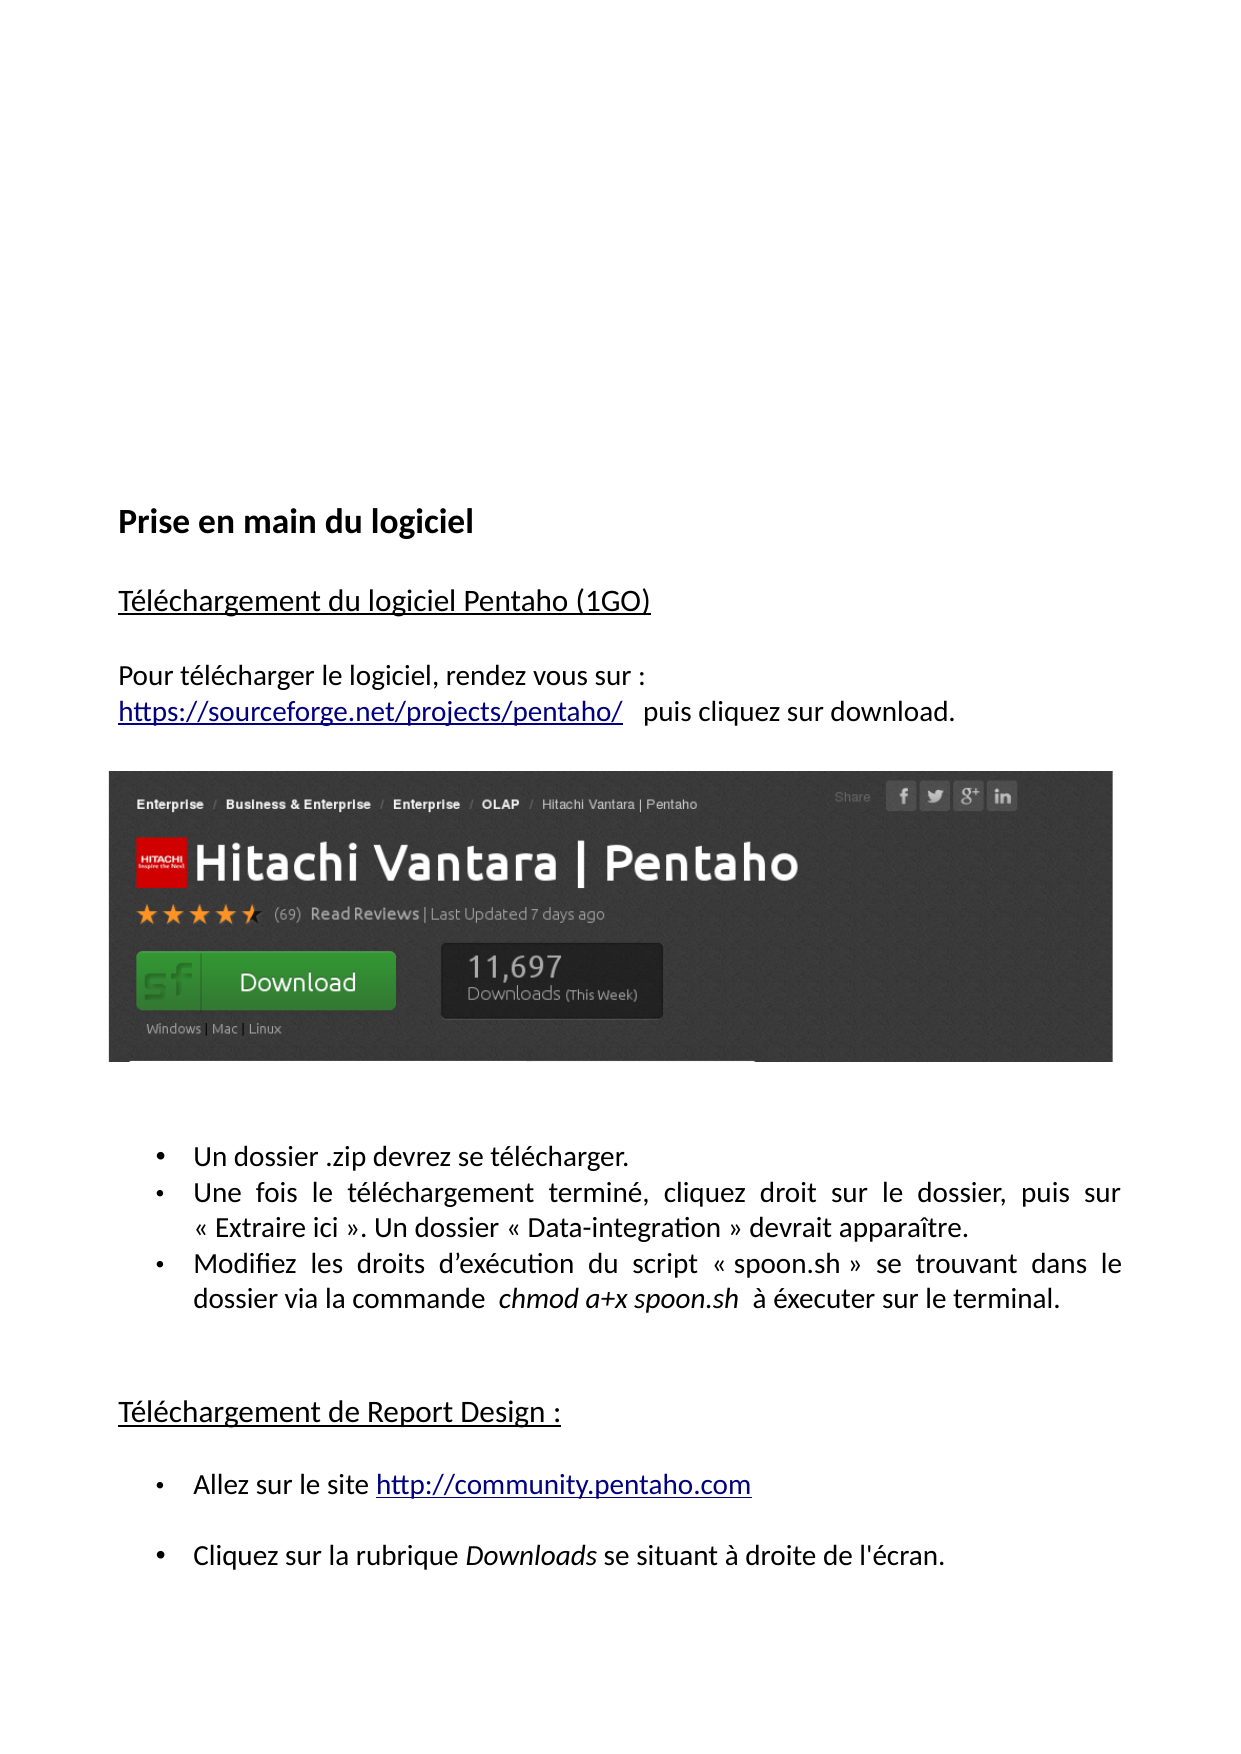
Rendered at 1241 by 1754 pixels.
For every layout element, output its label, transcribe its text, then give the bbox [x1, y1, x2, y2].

text Prise en main du logiciel [118, 499, 1122, 543]
list Cliquez sur la rubrique Downloads se situant à droite de l'écran. [156, 1537, 1122, 1573]
list Une fois le téléchargement terminé, cliquez droit sur le dossier, puis sur « Extraire ici ». Un dossier « Data-integration » devrait apparaître. [156, 1174, 1122, 1245]
picture [108, 771, 1113, 1062]
text Pour télécharger le logiciel, rendez vous sur : https://sourceforge.net/projects/pentaho/ puis cliquez sur download. [118, 657, 1122, 728]
list Allez sur le site http://community.pentaho.com [156, 1466, 1122, 1502]
list Modifiez les droits d’exécution du script « spoon.sh » se trouvant dans le dossier via la commande chmod a+x spoon.sh à éxecuter sur le terminal. [156, 1245, 1122, 1316]
text Téléchargement du logiciel Pentaho (1GO) [118, 581, 1122, 619]
text Téléchargement de Report Design : [118, 1392, 1122, 1431]
list Un dossier .zip devrez se télécharger. [156, 1138, 1122, 1174]
